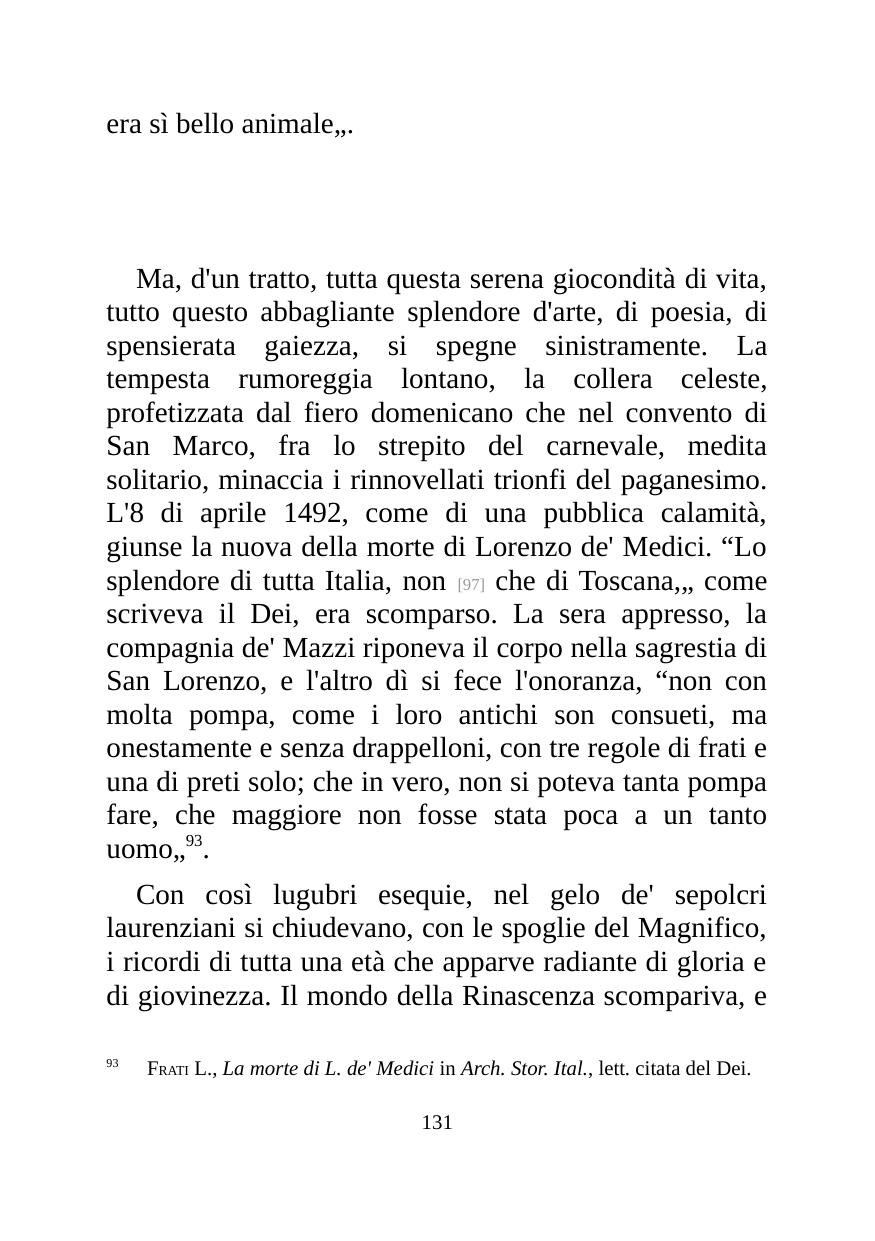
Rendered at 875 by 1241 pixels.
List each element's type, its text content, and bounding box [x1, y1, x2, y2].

text Con così lugubri esequie, nel gelo de' sepolcri laurenziani si chiudevano, con le spoglie del Magnifico, i ricordi di tutta una età che apparve radiante di gloria e di giovinezza. Il mondo della Rinascenza scompariva, e [106, 877, 768, 1011]
text Frati L., La morte di L. de' Medici in Arch. Stor. Ital., lett. citata del Dei. [106, 1056, 768, 1080]
text era sì bello animale„. [106, 106, 768, 140]
text Ma, d'un tratto, tutta questa serena giocondità di vita, tutto questo abbagliante splendore d'arte, di poesia, di spensierata gaiezza, si spegne sinistramente. La tempesta rumoreggia lontano, la collera celeste, profetizzata dal fiero domenicano che nel convento di San Marco, fra lo strepito del carnevale, medita solitario, minaccia i rinnovellati trionfi del paganesimo. L'8 di aprile 1492, come di una pubblica calamità, giunse la nuova della morte di Lorenzo de' Medici. “Lo splendore di tutta Italia, non [97] che di Toscana,„ come scriveva il Dei, era scomparso. La sera appresso, la compagnia de' Mazzi riponeva il corpo nella sagrestia di San Lorenzo, e l'altro dì si fece l'onoranza, “non con molta pompa, come i loro antichi son consueti, ma onestamente e senza drappelloni, con tre regole di frati e una di preti solo; che in vero, non si poteva tanta pompa fare, che maggiore non fosse stata poca a un tanto uomo„. [106, 261, 768, 864]
